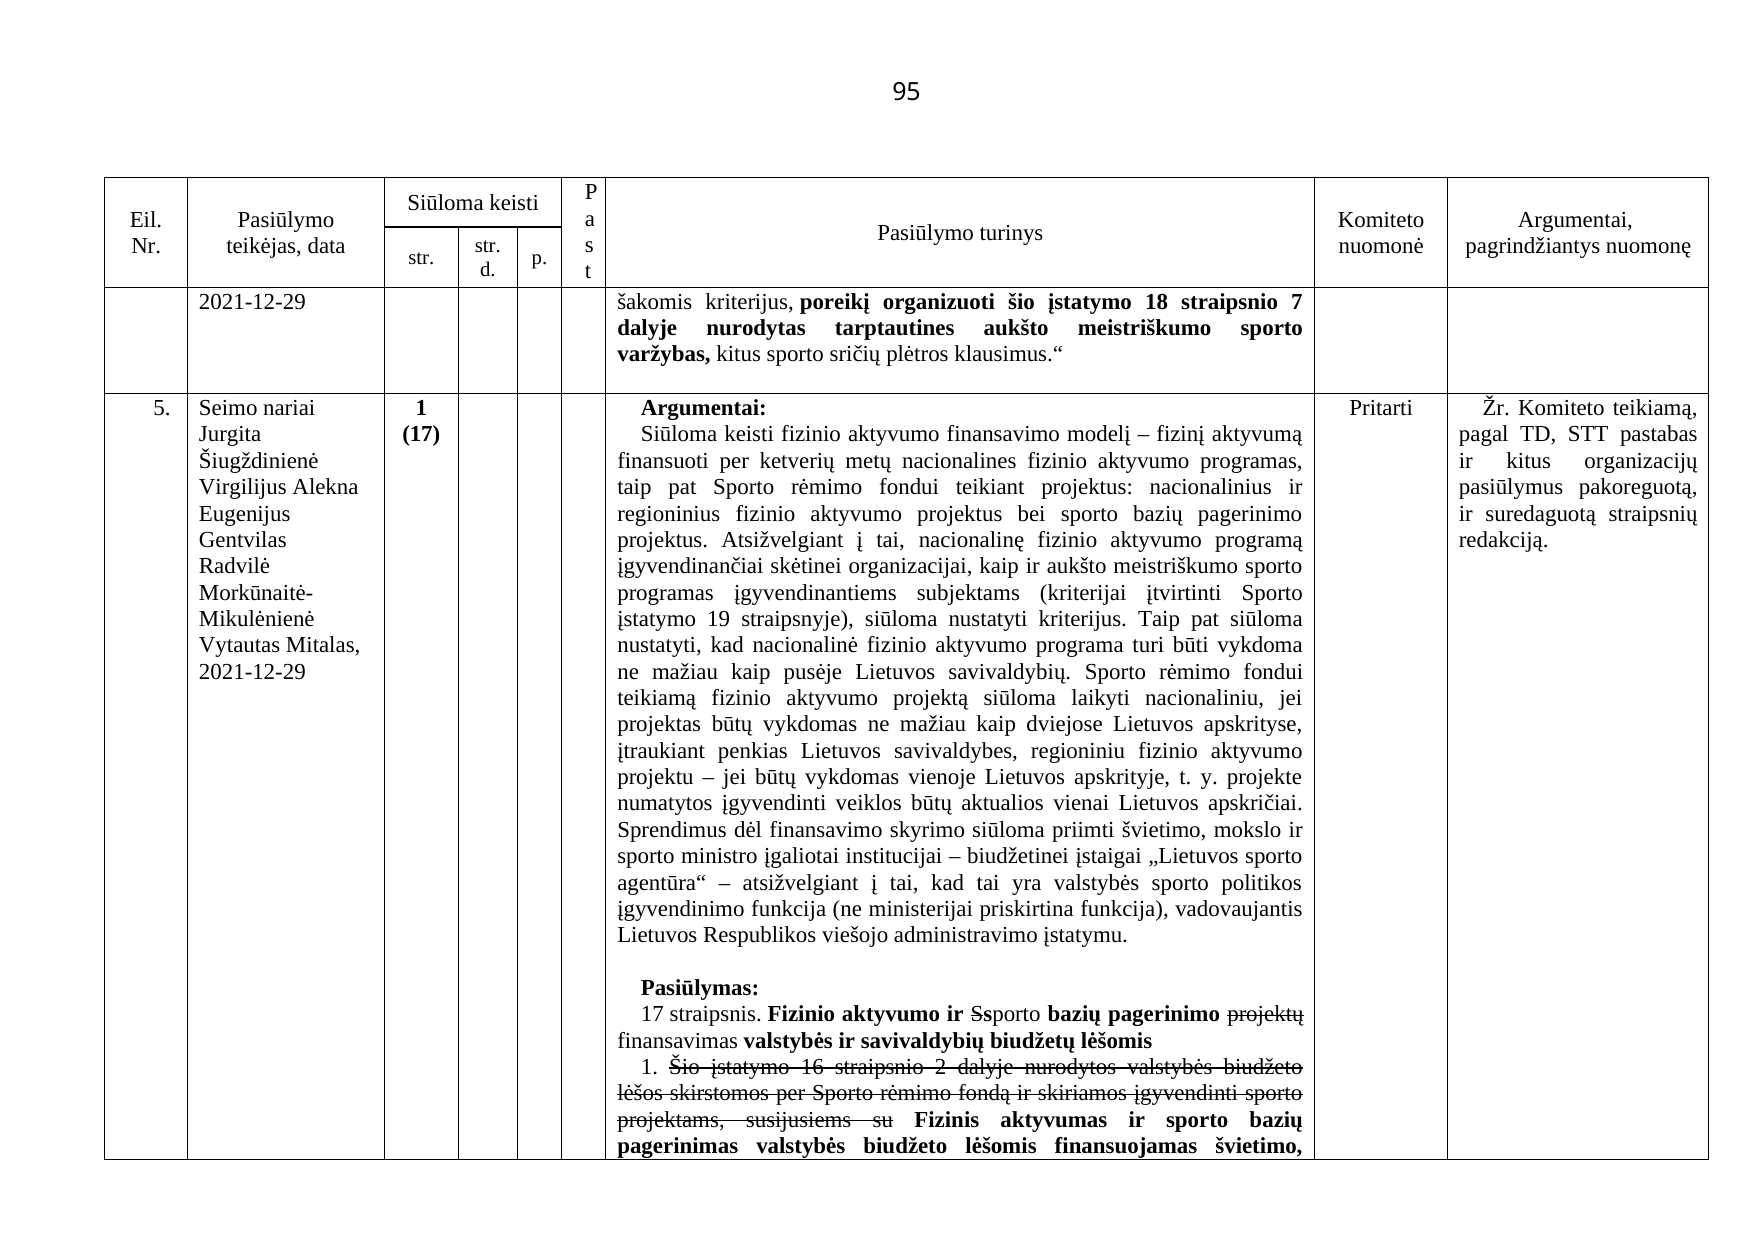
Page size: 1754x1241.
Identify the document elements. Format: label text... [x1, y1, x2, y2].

table_header Komiteto nuomonė [1315, 178, 1447, 287]
table_header Pastabos [562, 178, 605, 287]
table_cell [459, 288, 517, 393]
table_cell str. [385, 228, 458, 287]
table_cell [105, 288, 187, 393]
table_header Pasiūlymo turinys [606, 178, 1314, 287]
table_header Eil. Nr. [105, 178, 187, 287]
table_header Siūloma keisti [385, 178, 561, 226]
table_cell [518, 288, 561, 393]
table_cell [385, 288, 458, 393]
table_cell [459, 394, 517, 1158]
table_header Pasiūlymo teikėjas, data [188, 178, 384, 287]
table_cell [562, 394, 605, 1158]
table_cell Argumentai: Siūloma keisti fizinio aktyvumo finansavimo modelį – fizinį aktyvumą finansuoti per ketverių metų nacionalines fizinio aktyvumo programas, taip pat Sporto rėmimo fondui teikiant projektus: nacionalinius ir regioninius fizinio aktyvumo projektus bei sporto bazių pagerinimo projektus. Atsižvelgiant į tai, nacionalinę fizinio aktyvumo programą įgyvendinančiai skėtinei organizacijai, kaip ir aukšto meistriškumo sporto programas įgyvendinantiems subjektams (kriterijai įtvirtinti Sporto įstatymo 19 straipsnyje), siūloma nustatyti kriterijus. Taip pat siūloma nustatyti, kad nacionalinė fizinio aktyvumo programa turi būti vykdoma ne mažiau kaip pusėje Lietuvos savivaldybių. Sporto rėmimo fondui teikiamą fizinio aktyvumo projektą siūloma laikyti nacionaliniu, jei projektas būtų vykdomas ne mažiau kaip dviejose Lietuvos apskrityse, įtraukiant penkias Lietuvos savivaldybes, regioniniu fizinio aktyvumo projektu – jei būtų vykdomas vienoje Lietuvos apskrityje, t. y. projekte numatytos įgyvendinti veiklos būtų aktualios vienai Lietuvos apskričiai. Sprendimus dėl finansavimo skyrimo siūloma priimti švietimo, mokslo ir sporto ministro įgaliotai institucijai – biudžetinei įstaigai „Lietuvos sporto agentūra“ – atsižvelgiant į tai, kad tai yra valstybės sporto politikos įgyvendinimo funkcija (ne ministerijai priskirtina funkcija), vadovaujantis Lietuvos Respublikos viešojo administravimo įstatymu. Pasiūlymas: 17 straipsnis. Fizinio aktyvumo ir Ssporto bazių pagerinimo projektų finansavimas valstybės ir savivaldybių biudžetų lėšomis 1. Šio įstatymo 16 straipsnio 2 dalyje nurodytos valstybės biudžeto lėšos skirstomos per Sporto rėmimo fondą ir skiriamos įgyvendinti sporto projektams, susijusiems su Fizinis aktyvumas ir sporto bazių pagerinimas valstybės biudžeto lėšomis finansuojamas švietimo, [606, 394, 1314, 1158]
table_cell šakomis kriterijus, poreikį organizuoti šio įstatymo 18 straipsnio 7 dalyje nurodytas tarptautines aukšto meistriškumo sporto varžybas, kitus sporto sričių plėtros klausimus.“ [606, 288, 1314, 393]
table_cell [1448, 288, 1708, 393]
table_header Argumentai, pagrindžiantys nuomonę [1448, 178, 1708, 287]
table_cell p. [518, 228, 561, 287]
table_cell Žr. Komiteto teikiamą, pagal TD, STT pastabas ir kitus organizacijų pasiūlymus pakoreguotą, ir suredaguotą straipsnių redakciją. [1448, 394, 1708, 1158]
table_cell Pritarti [1315, 394, 1447, 1158]
table_cell [518, 394, 561, 1158]
table_cell 2021-12-29 [188, 288, 384, 393]
table_cell Seimo nariai Jurgita Šiugždinienė Virgilijus Alekna Eugenijus Gentvilas Radvilė Morkūnaitė-Mikulėnienė Vytautas Mitalas, 2021-12-29 [188, 394, 384, 1158]
table_cell [1315, 288, 1447, 393]
table_cell 1 (17) [385, 394, 458, 1158]
table_cell [105, 394, 187, 1158]
table_cell [562, 288, 605, 393]
table_cell str. d. [459, 228, 517, 287]
